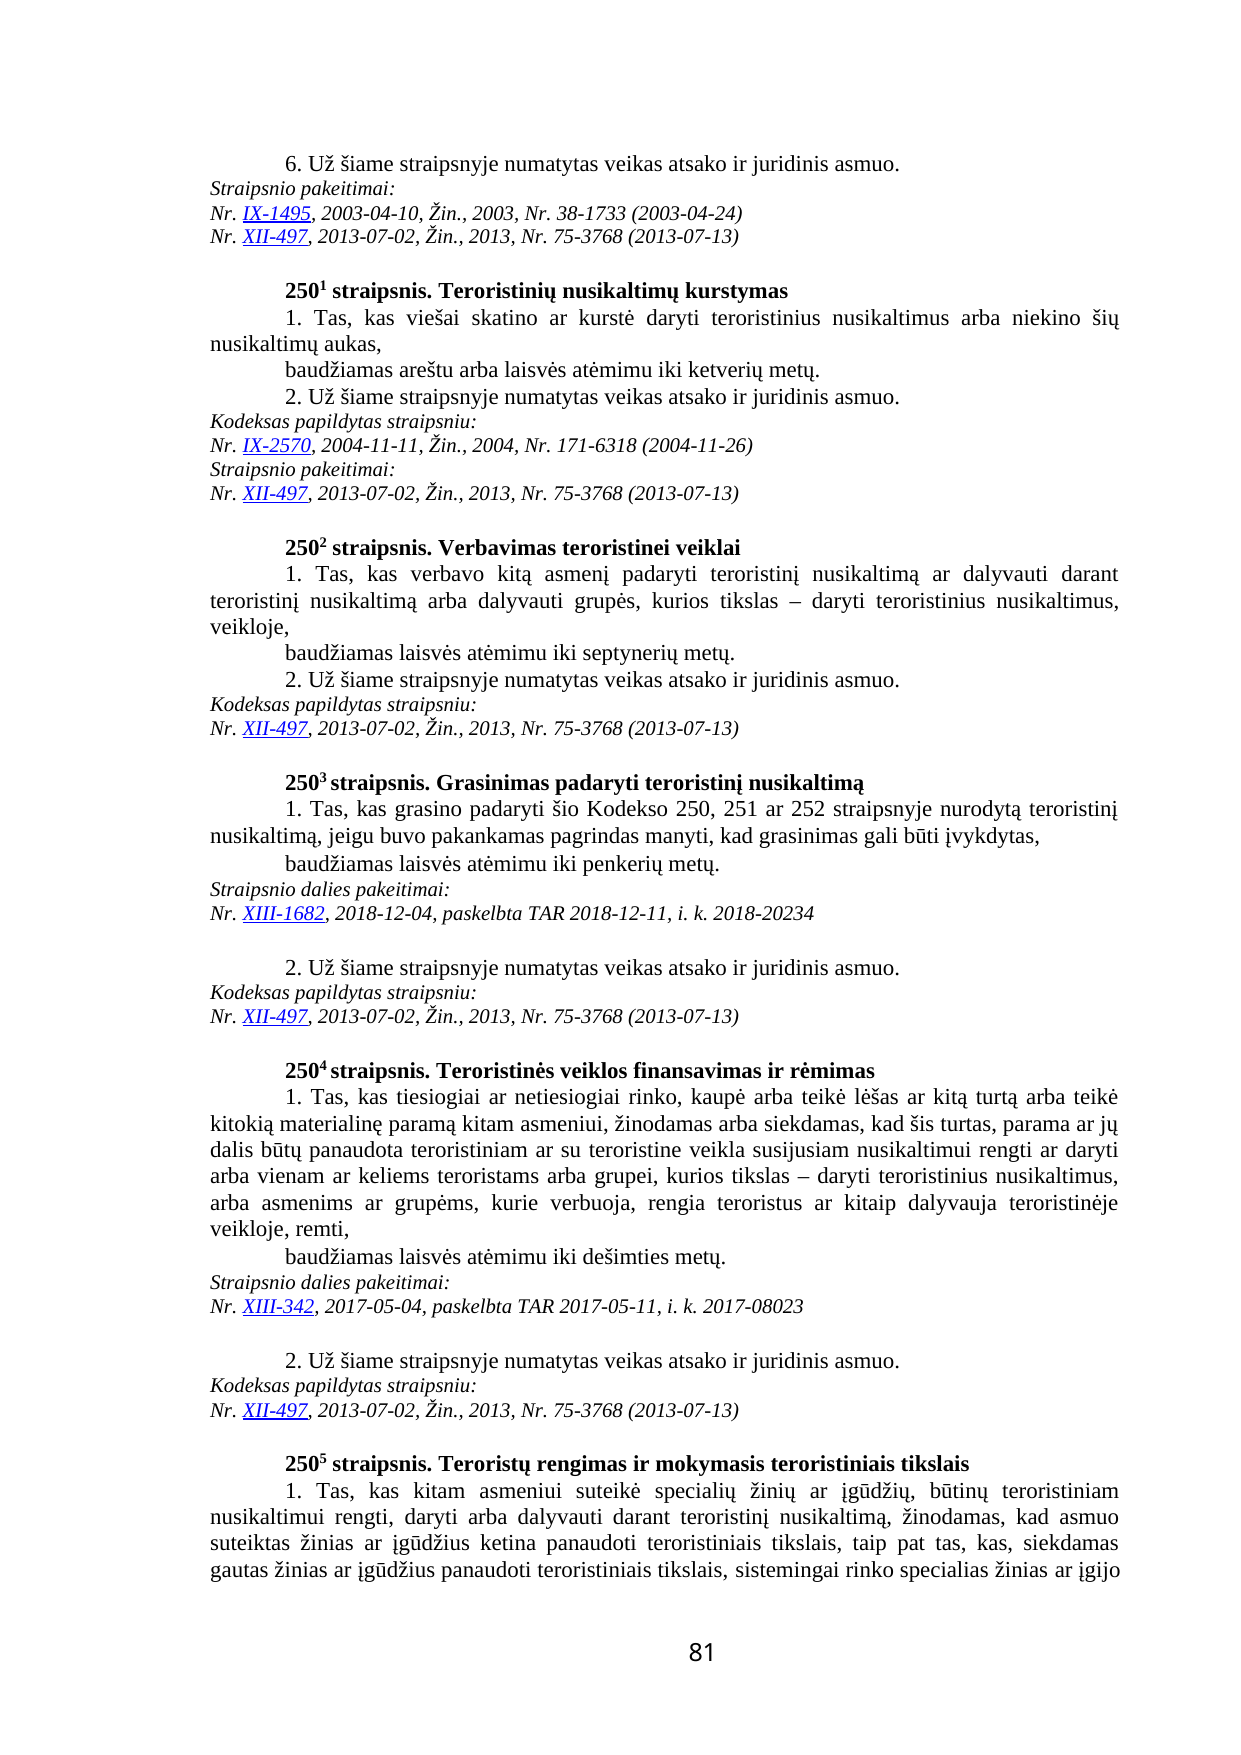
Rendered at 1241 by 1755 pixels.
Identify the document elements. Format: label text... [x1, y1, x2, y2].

text Straipsnio dalies pakeitimai: [210, 877, 1120, 901]
text Kodeksas papildytas straipsniu: [210, 692, 1120, 716]
text Nr. IX-1495, 2003-04-10, Žin., 2003, Nr. 38-1733 (2003-04-24) [210, 200, 1120, 224]
text 1. Tas, kas kitam asmeniui suteikė specialių žinių ar įgūdžių, būtinų teroristiniam nusikaltimui rengti, daryti arba dalyvauti darant teroristinį nusikaltimą, žinodamas, kad asmuo suteiktas žinias ar įgūdžius ketina panaudoti teroristiniais tikslais, taip pat tas, kas, siekdamas gautas žinias ar įgūdžius panaudoti teroristiniais tikslais, sistemingai rinko specialias žinias ar įgijo [210, 1477, 1120, 1582]
text Nr. XII-497, 2013-07-02, Žin., 2013, Nr. 75-3768 (2013-07-13) [210, 716, 1120, 740]
text Kodeksas papildytas straipsniu: [210, 980, 1120, 1004]
text 1. Tas, kas viešai skatino ar kurstė daryti teroristinius nusikaltimus arba niekino šių nusikaltimų aukas, [210, 304, 1120, 356]
text 2. Už šiame straipsnyje numatytas veikas atsako ir juridinis asmuo. [210, 666, 1120, 692]
text 2. Už šiame straipsnyje numatytas veikas atsako ir juridinis asmuo. [210, 954, 1120, 980]
text baudžiamas areštu arba laisvės atėmimu iki ketverių metų. [210, 356, 1120, 383]
text Nr. XIII-1682, 2018-12-04, paskelbta TAR 2018-12-11, i. k. 2018-20234 [210, 901, 1120, 925]
text Nr. XII-497, 2013-07-02, Žin., 2013, Nr. 75-3768 (2013-07-13) [210, 1004, 1120, 1028]
text Straipsnio pakeitimai: [210, 176, 1120, 200]
text Kodeksas papildytas straipsniu: [210, 1373, 1120, 1397]
text 2. Už šiame straipsnyje numatytas veikas atsako ir juridinis asmuo. [210, 383, 1120, 409]
text Nr. XIII-342, 2017-05-04, paskelbta TAR 2017-05-11, i. k. 2017-08023 [210, 1294, 1120, 1318]
text Nr. XII-497, 2013-07-02, Žin., 2013, Nr. 75-3768 (2013-07-13) [210, 224, 1120, 248]
text Kodeksas papildytas straipsniu: [210, 409, 1120, 433]
text 1. Tas, kas verbavo kitą asmenį padaryti teroristinį nusikaltimą ar dalyvauti darant teroristinį nusikaltimą arba dalyvauti grupės, kurios tikslas – daryti teroristinius nusikaltimus, veikloje, [210, 560, 1120, 639]
text 2501 straipsnis. Teroristinių nusikaltimų kurstymas [210, 277, 1120, 304]
text 6. Už šiame straipsnyje numatytas veikas atsako ir juridinis asmuo. [210, 150, 1120, 176]
text 2503 straipsnis. Grasinimas padaryti teroristinį nusikaltimą [210, 769, 1120, 795]
text Nr. XII-497, 2013-07-02, Žin., 2013, Nr. 75-3768 (2013-07-13) [210, 1397, 1120, 1422]
text 1. Tas, kas grasino padaryti šio Kodekso 250, 251 ar 252 straipsnyje nurodytą teroristinį nusikaltimą, jeigu buvo pakankamas pagrindas manyti, kad grasinimas gali būti įvykdytas, [210, 795, 1120, 848]
text 2505 straipsnis. Teroristų rengimas ir mokymasis teroristiniais tikslais [210, 1450, 1120, 1477]
text Straipsnio dalies pakeitimai: [210, 1270, 1120, 1294]
text 1. Tas, kas tiesiogiai ar netiesiogiai rinko, kaupė arba teikė lėšas ar kitą turtą arba teikė kitokią materialinę paramą kitam asmeniui, žinodamas arba siekdamas, kad šis turtas, parama ar jų dalis būtų panaudota teroristiniam ar su teroristine veikla susijusiam nusikaltimui rengti ar daryti arba vienam ar keliems teroristams arba grupei, kurios tikslas – daryti teroristinius nusikaltimus, arba asmenims ar grupėms, kurie verbuoja, rengia teroristus ar kitaip dalyvauja teroristinėje veikloje, remti, [210, 1083, 1120, 1241]
text baudžiamas laisvės atėmimu iki septynerių metų. [210, 639, 1120, 666]
text baudžiamas laisvės atėmimu iki penkerių metų. [210, 848, 1120, 877]
text baudžiamas laisvės atėmimu iki dešimties metų. [210, 1241, 1120, 1270]
text 2. Už šiame straipsnyje numatytas veikas atsako ir juridinis asmuo. [210, 1347, 1120, 1373]
text Nr. XII-497, 2013-07-02, Žin., 2013, Nr. 75-3768 (2013-07-13) [210, 481, 1120, 505]
text 2504 straipsnis. Teroristinės veiklos finansavimas ir rėmimas [210, 1057, 1120, 1083]
text Nr. IX-2570, 2004-11-11, Žin., 2004, Nr. 171-6318 (2004-11-26) [210, 433, 1120, 457]
text 2502 straipsnis. Verbavimas teroristinei veiklai [210, 534, 1120, 560]
text Straipsnio pakeitimai: [210, 457, 1120, 481]
